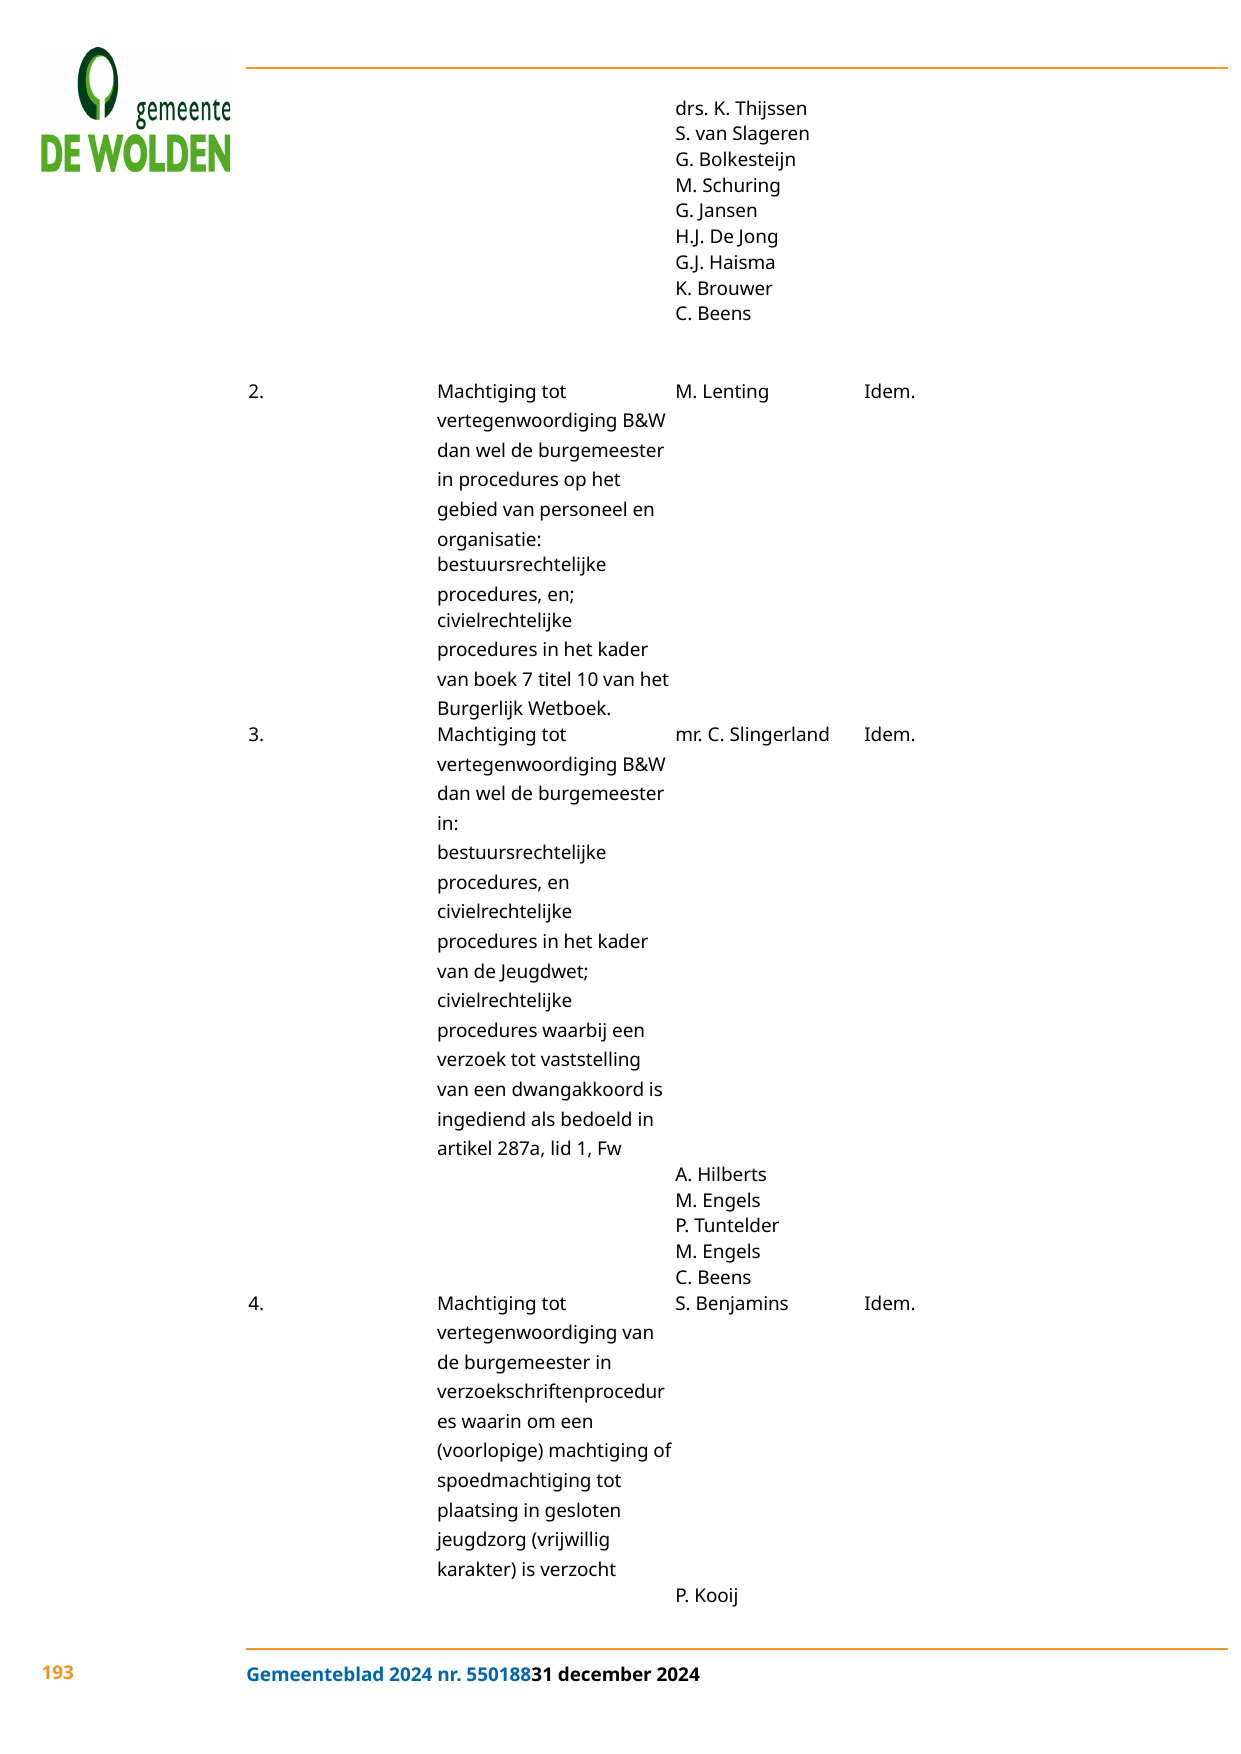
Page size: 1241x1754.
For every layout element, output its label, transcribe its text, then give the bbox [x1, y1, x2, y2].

table_cell Idem. [864, 378, 1152, 551]
table_cell M. Lenting [675, 378, 864, 551]
table_cell [248, 146, 437, 172]
table_cell M. Engels [675, 1238, 864, 1264]
table_cell C. Beens [675, 301, 864, 326]
table_cell [248, 121, 437, 146]
table_cell [437, 301, 675, 326]
table_cell [248, 1213, 437, 1238]
table_cell G. Jansen [675, 198, 864, 223]
table_cell 3. [248, 721, 437, 1161]
table_cell [864, 551, 1152, 607]
table_cell [864, 172, 1152, 198]
table_cell S. van Slageren [675, 121, 864, 146]
table_cell C. Beens [675, 1264, 864, 1290]
table_cell [437, 121, 675, 146]
table_cell [248, 326, 437, 352]
table_cell 4. [248, 1290, 437, 1582]
table_cell 2. [248, 378, 437, 551]
table_cell [864, 146, 1152, 172]
table_cell [864, 275, 1152, 301]
table_cell Machtiging tot vertegenwoordiging B&W dan wel de burgemeester in procedures op het gebied van personeel en organisatie: [437, 378, 675, 551]
table_cell H.J. De Jong [675, 224, 864, 249]
table_cell [248, 1264, 437, 1290]
table_cell bestuursrechtelijke procedures, en; [437, 551, 675, 607]
table_cell Machtiging tot vertegenwoordiging B&W dan wel de burgemeester in: bestuursrechtelijke procedures, en civielrechtelijke procedures in het kader van de Jeugdwet; civielrechtelijke procedures waarbij een verzoek tot vaststelling van een dwangakkoord is ingediend als bedoeld in artikel 287a, lid 1, Fw [437, 721, 675, 1161]
table_cell [864, 249, 1152, 275]
table_cell [248, 224, 437, 249]
table_cell [437, 326, 675, 352]
table_cell [437, 249, 675, 275]
table_cell [675, 352, 864, 378]
table_cell [437, 1213, 675, 1238]
table_cell [248, 1238, 437, 1264]
table_cell [437, 1582, 675, 1607]
table_cell [437, 1238, 675, 1264]
table_cell [437, 1187, 675, 1213]
table_cell civielrechtelijke procedures in het kader van boek 7 titel 10 van het Burgerlijk Wetboek. [437, 607, 675, 721]
table_cell [864, 1264, 1152, 1290]
table_cell K. Brouwer [675, 275, 864, 301]
table_cell [675, 607, 864, 721]
table_cell [248, 95, 437, 121]
table_cell S. Benjamins [675, 1290, 864, 1582]
table_cell P. Tuntelder [675, 1213, 864, 1238]
table_cell P. Kooij [675, 1582, 864, 1607]
table_cell [248, 1582, 437, 1607]
table_cell [864, 121, 1152, 146]
table_cell A. Hilberts [675, 1161, 864, 1187]
table_cell Idem. [864, 721, 1152, 1161]
table_cell [437, 172, 675, 198]
table_cell [864, 607, 1152, 721]
table_cell [248, 275, 437, 301]
table_cell [437, 146, 675, 172]
table_cell [248, 1187, 437, 1213]
table_cell [864, 1238, 1152, 1264]
table_cell [864, 1582, 1152, 1607]
table_cell [248, 198, 437, 223]
table_cell [248, 551, 437, 607]
table_cell [437, 275, 675, 301]
table_cell [248, 301, 437, 326]
picture [41, 47, 231, 172]
table_cell [675, 326, 864, 352]
table_cell Idem. [864, 1290, 1152, 1582]
table_cell M. Schuring [675, 172, 864, 198]
table_cell [248, 249, 437, 275]
table_cell [437, 198, 675, 223]
table_cell [437, 352, 675, 378]
table_cell [864, 1161, 1152, 1187]
table_cell [864, 352, 1152, 378]
table_cell Machtiging tot vertegenwoordiging van de burgemeester in verzoekschriftenprocedures waarin om een (voorlopige) machtiging of spoedmachtiging tot plaatsing in gesloten jeugdzorg (vrijwillig karakter) is verzocht [437, 1290, 675, 1582]
table_cell [248, 172, 437, 198]
table_cell mr. C. Slingerland [675, 721, 864, 1161]
table_cell [248, 352, 437, 378]
table_cell [675, 551, 864, 607]
table_cell G. Bolkesteijn [675, 146, 864, 172]
table_cell [864, 95, 1152, 121]
table_cell [864, 301, 1152, 326]
table_cell M. Engels [675, 1187, 864, 1213]
table_cell [437, 1264, 675, 1290]
table_cell [864, 1213, 1152, 1238]
table_cell [248, 607, 437, 721]
table_cell [248, 1161, 437, 1187]
table_cell G.J. Haisma [675, 249, 864, 275]
table_cell drs. K. Thijssen [675, 95, 864, 121]
table_cell [864, 1187, 1152, 1213]
table_cell [864, 326, 1152, 352]
table_cell [437, 224, 675, 249]
table_cell [437, 95, 675, 121]
table_cell [864, 224, 1152, 249]
table_cell [864, 198, 1152, 223]
table_cell [437, 1161, 675, 1187]
